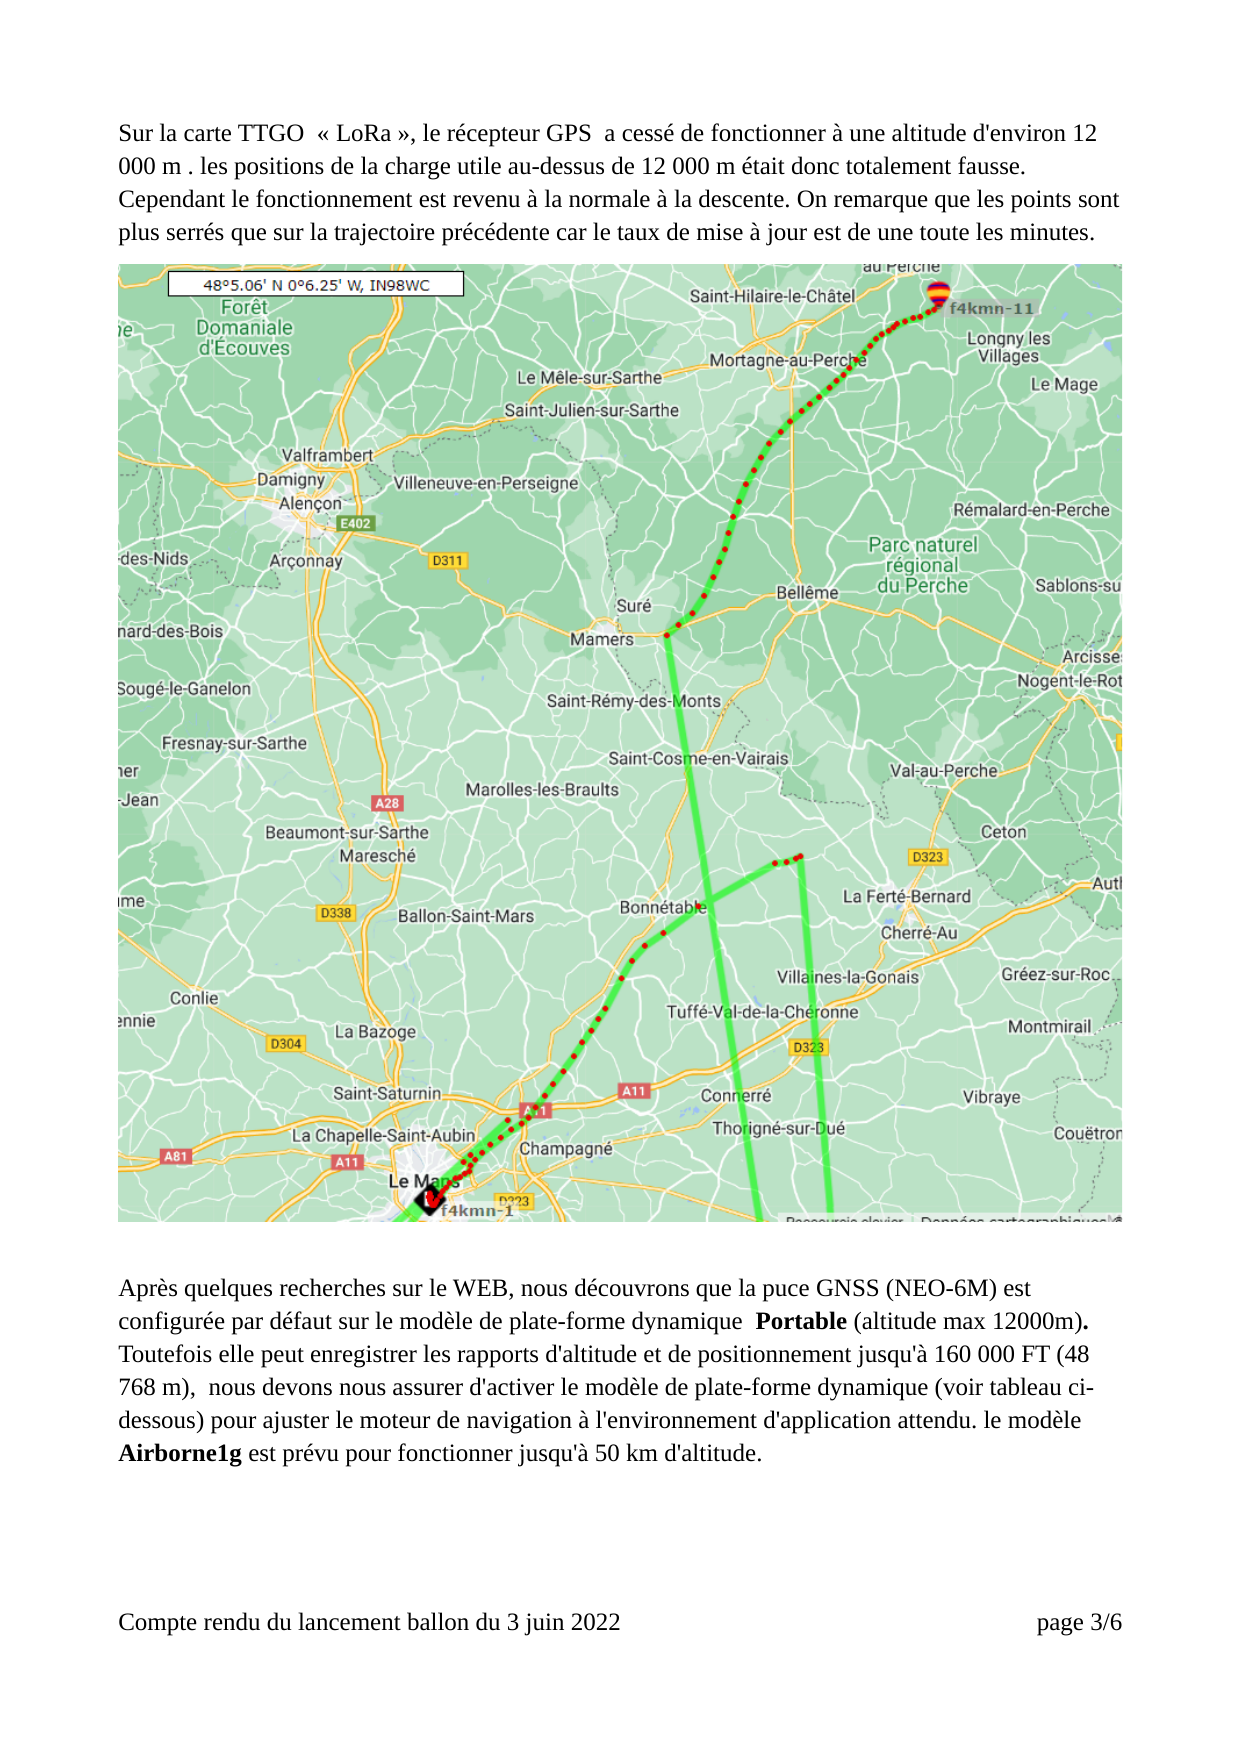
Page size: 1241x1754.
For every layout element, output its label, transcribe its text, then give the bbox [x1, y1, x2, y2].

text Après quelques recherches sur le WEB, nous découvrons que la puce GNSS (NEO-6M) est configurée par défaut sur le modèle de plate-forme dynamique Portable (altitude max 12000m). Toutefois elle peut enregistrer les rapports d'altitude et de positionnement jusqu'à 160 000 FT (48 768 m), nous devons nous assurer d'activer le modèle de plate-forme dynamique (voir tableau ci-dessous) pour ajuster le moteur de navigation à l'environnement d'application attendu. le modèle Airborne1g est prévu pour fonctionner jusqu'à 50 km d'altitude. [118, 1273, 1122, 1467]
text Sur la carte TTGO « LoRa », le récepteur GPS a cessé de fonctionner à une altitude d'environ 12 000 m . les positions de la charge utile au-dessus de 12 000 m était donc totalement fausse. Cependant le fonctionnement est revenu à la normale à la descente. On remarque que les points sont plus serrés que sur la trajectoire précédente car le taux de mise à jour est de une toute les minutes. [118, 118, 1122, 246]
picture [118, 264, 1123, 1222]
